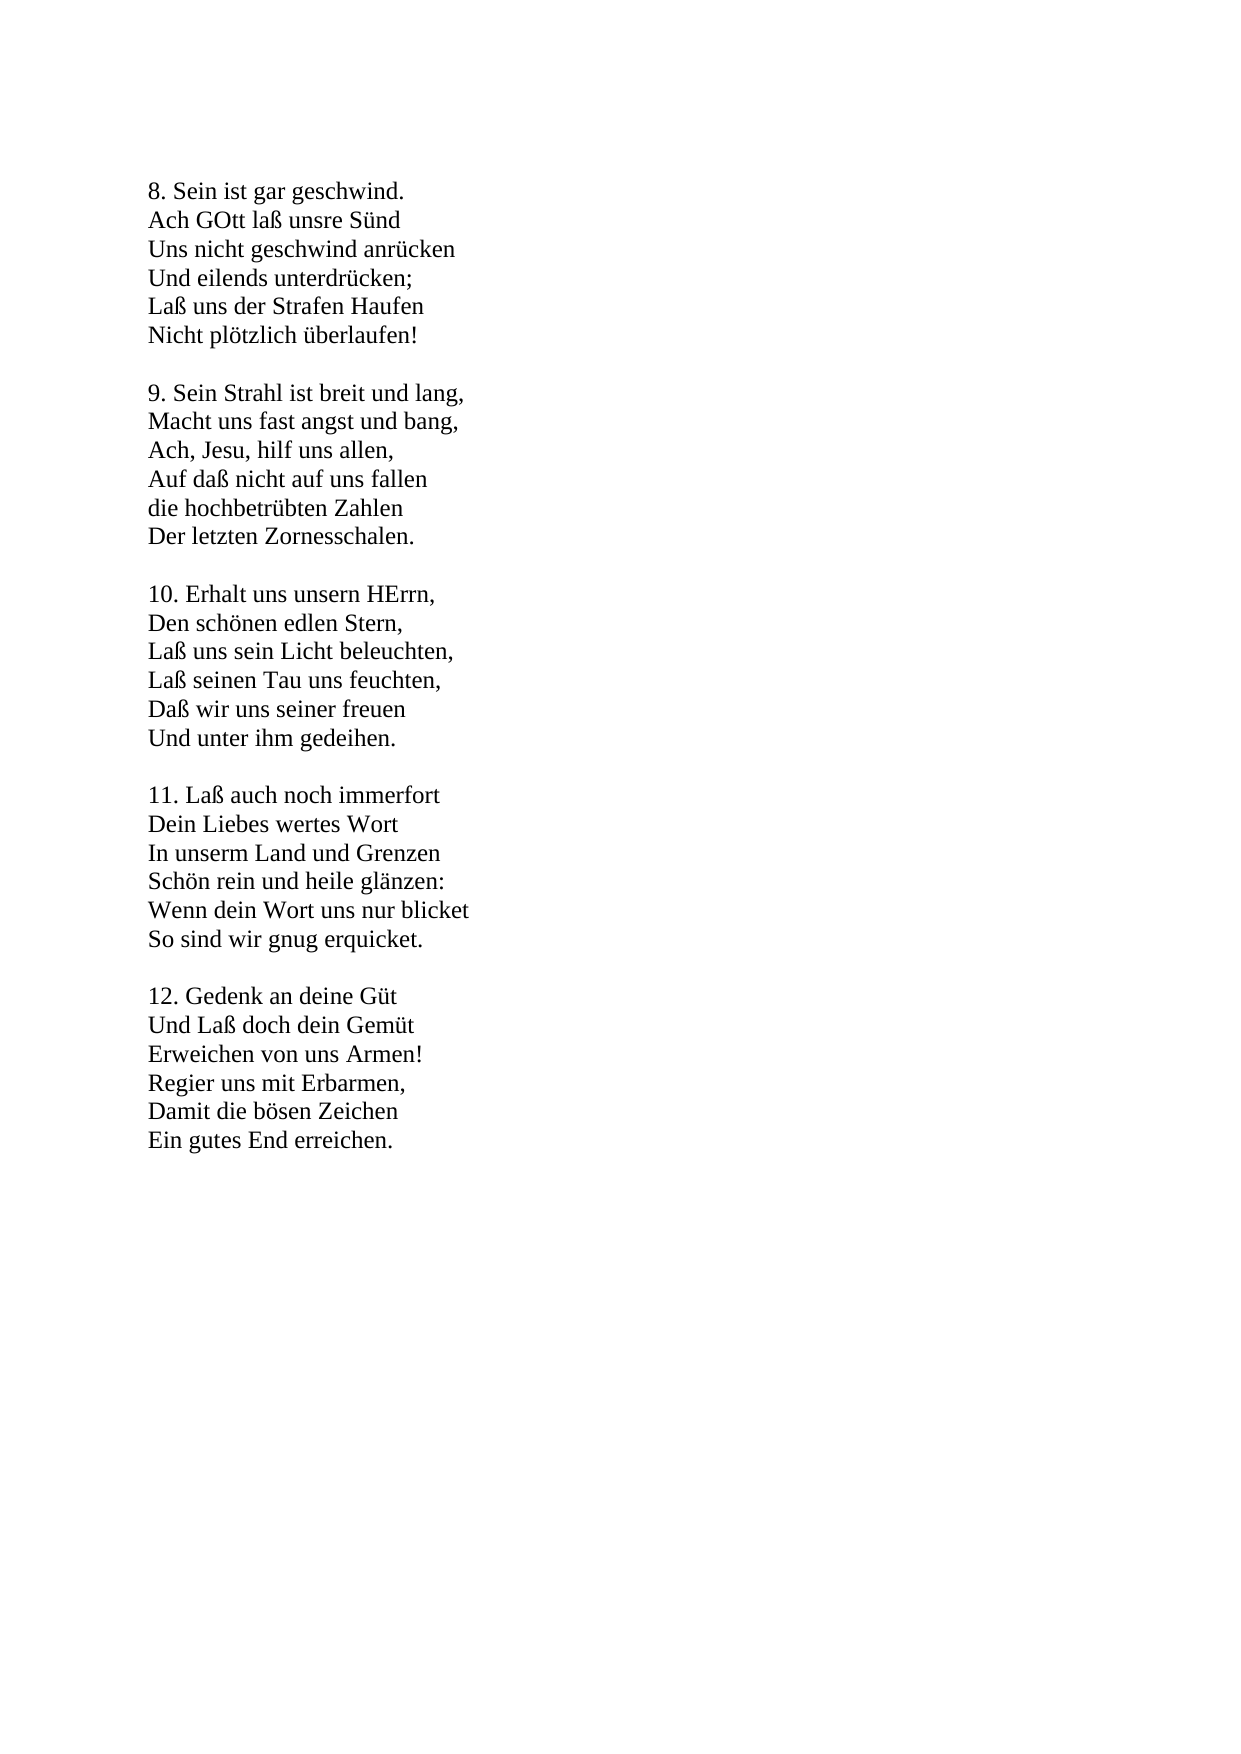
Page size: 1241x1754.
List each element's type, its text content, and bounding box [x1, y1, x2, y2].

text Und Laß doch dein Gemüt [148, 1010, 1093, 1039]
text Auf daß nicht auf uns fallen [148, 464, 1093, 493]
text Daß wir uns seiner freuen [148, 694, 1093, 723]
text Damit die bösen Zeichen [148, 1096, 1093, 1125]
text Nicht plötzlich überlaufen! [148, 320, 1093, 349]
text 11. Laß auch noch immerfort [148, 780, 1093, 809]
text Dein Liebes wertes Wort [148, 809, 1093, 838]
text Laß uns der Strafen Haufen [148, 291, 1093, 320]
text 10. Erhalt uns unsern HErrn, [148, 579, 1093, 608]
text Uns nicht geschwind anrücken [148, 234, 1093, 263]
text 12. Gedenk an deine Güt [148, 981, 1093, 1010]
text In unserm Land und Grenzen [148, 838, 1093, 866]
text Den schönen edlen Stern, [148, 608, 1093, 636]
text Schön rein und heile glänzen: [148, 866, 1093, 895]
text Erweichen von uns Armen! [148, 1039, 1093, 1068]
text Und unter ihm gedeihen. [148, 723, 1093, 751]
text Ach GOtt laß unsre Sünd [148, 205, 1093, 234]
text 8. Sein ist gar geschwind. [148, 176, 1093, 205]
text Regier uns mit Erbarmen, [148, 1068, 1093, 1096]
text So sind wir gnug erquicket. [148, 924, 1093, 953]
text Ein gutes End erreichen. [148, 1125, 1093, 1154]
text Ach, Jesu, hilf uns allen, [148, 435, 1093, 464]
text Laß uns sein Licht beleuchten, [148, 636, 1093, 665]
text Wenn dein Wort uns nur blicket [148, 895, 1093, 924]
text die hochbetrübten Zahlen [148, 493, 1093, 521]
text Macht uns fast angst und bang, [148, 406, 1093, 435]
text Der letzten Zornesschalen. [148, 521, 1093, 550]
text Laß seinen Tau uns feuchten, [148, 665, 1093, 694]
text Und eilends unterdrücken; [148, 263, 1093, 291]
text 9. Sein Strahl ist breit und lang, [148, 378, 1093, 406]
